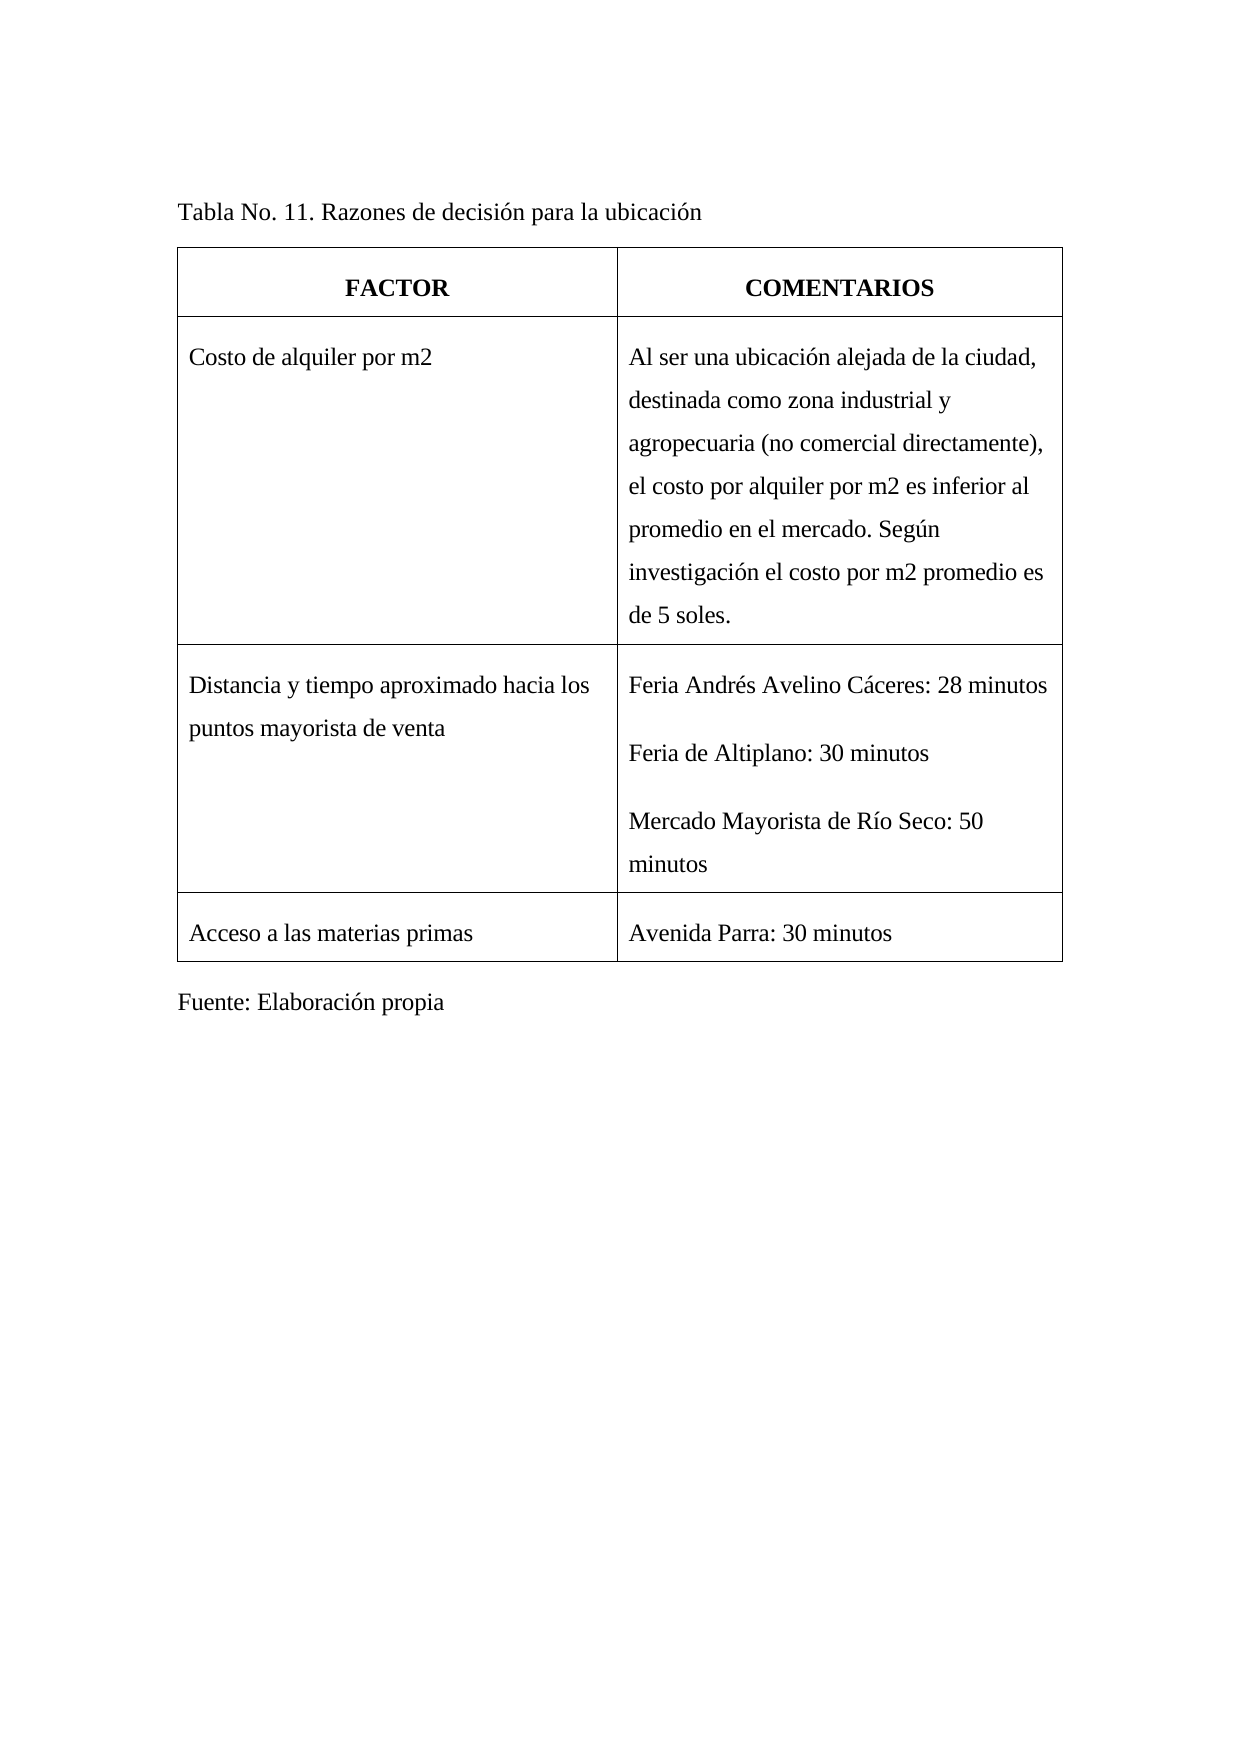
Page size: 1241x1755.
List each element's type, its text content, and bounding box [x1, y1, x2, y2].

table_cell Feria Andrés Avelino Cáceres: 28 minutos Feria de Altiplano: 30 minutos Mercado Mayorista de Río Seco: 50 minutos [618, 645, 1062, 892]
text Tabla No. 11. Razones de decisión para la ubicación [177, 197, 1063, 226]
table_cell Avenida Parra: 30 minutos [618, 893, 1062, 961]
table_header FACTOR [178, 248, 617, 316]
table_cell Al ser una ubicación alejada de la ciudad, destinada como zona industrial y agropecuaria (no comercial directamente), el costo por alquiler por m2 es inferior al promedio en el mercado. Según investigación el costo por m2 promedio es de 5 soles. [618, 317, 1062, 644]
text Fuente: Elaboración propia [177, 987, 1063, 1016]
table_cell Acceso a las materias primas [178, 893, 617, 961]
table_header COMENTARIOS [618, 248, 1062, 316]
table_cell Distancia y tiempo aproximado hacia los puntos mayorista de venta [178, 645, 617, 892]
table_cell Costo de alquiler por m2 [178, 317, 617, 644]
